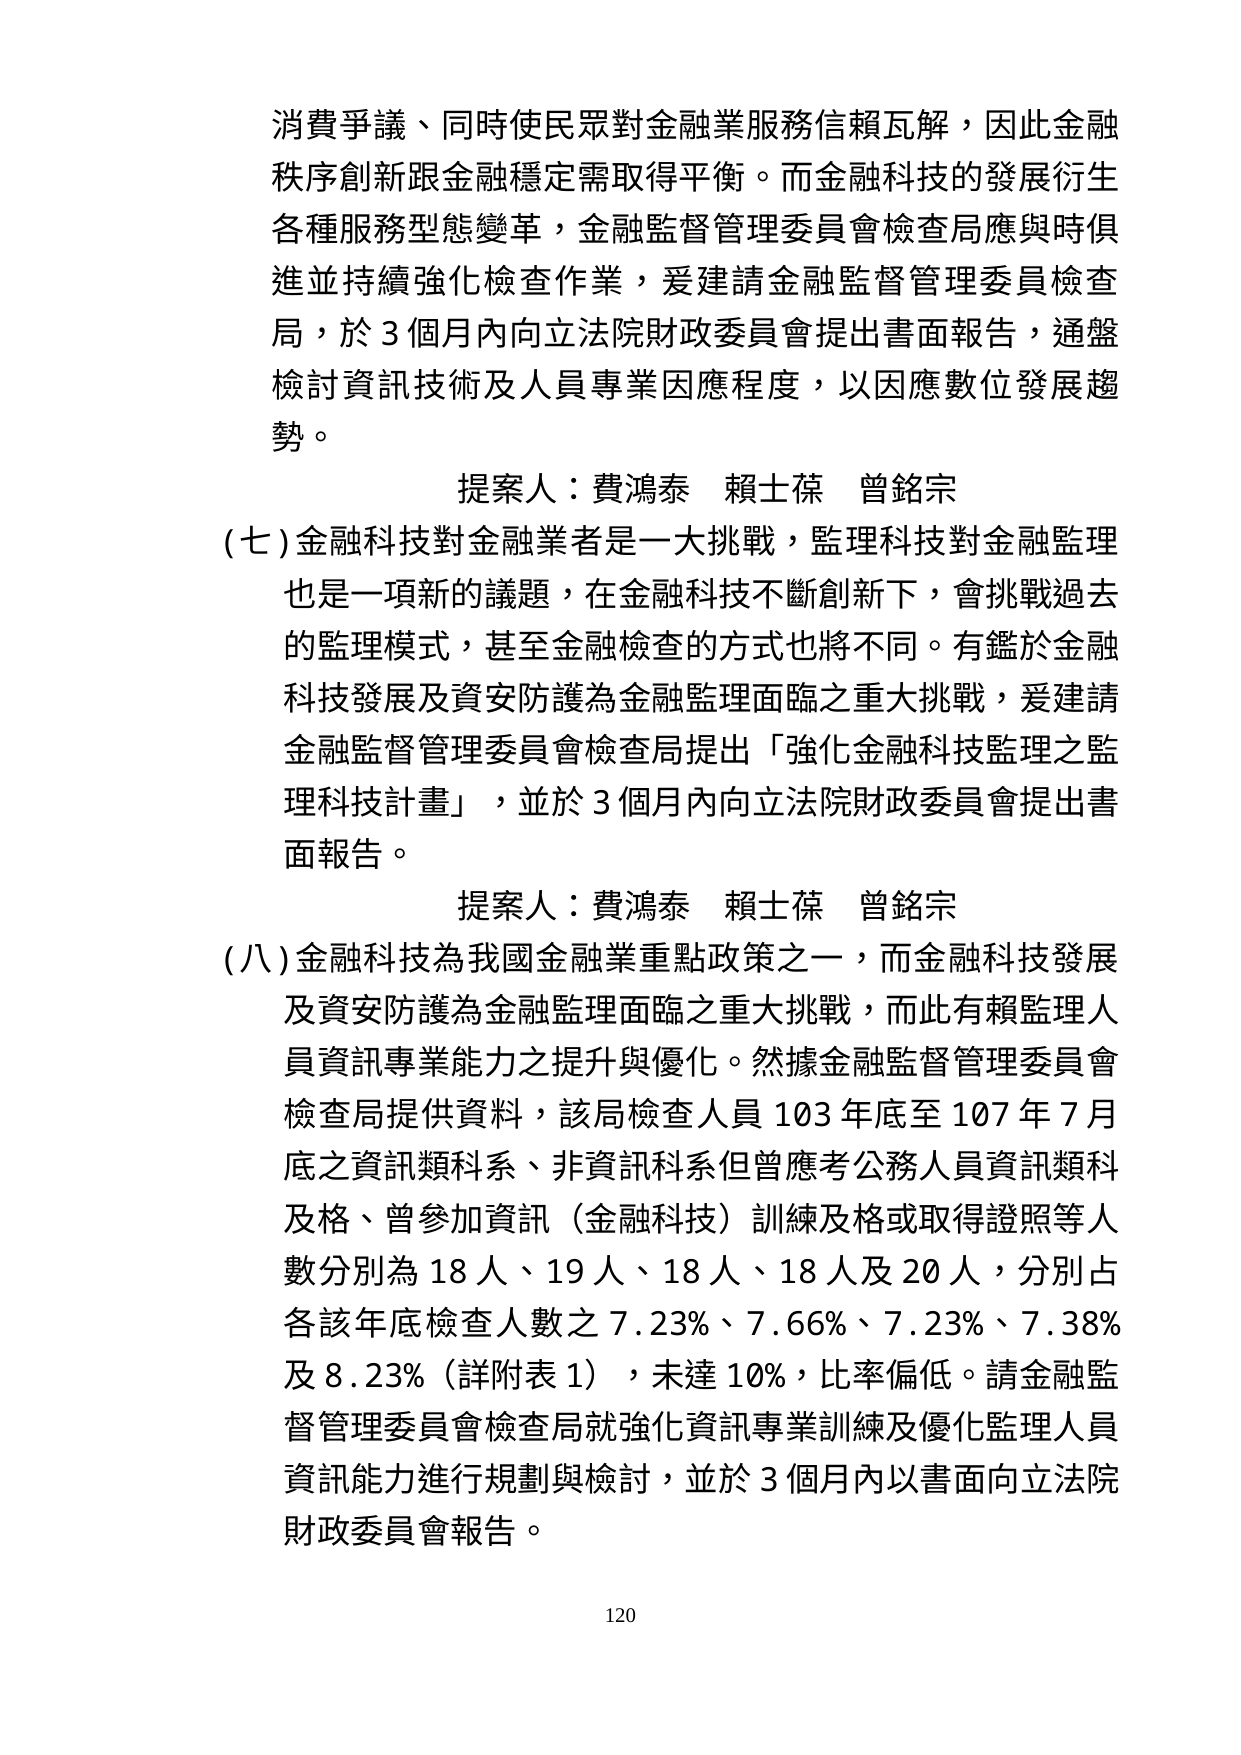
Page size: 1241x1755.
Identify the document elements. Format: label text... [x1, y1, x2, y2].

text (七)金融科技對金融業者是一大挑戰，監理科技對金融監理也是一項新的議題，在金融科技不斷創新下，會挑戰過去的監理模式，甚至金融檢查的方式也將不同。有鑑於金融科技發展及資安防護為金融監理面臨之重大挑戰，爰建請金融監督管理委員會檢查局提出「強化金融科技監理之監理科技計畫」，並於3個月內向立法院財政委員會提出書面報告。 [218, 512, 1120, 877]
text (八)金融科技為我國金融業重點政策之一，而金融科技發展及資安防護為金融監理面臨之重大挑戰，而此有賴監理人員資訊專業能力之提升與優化。然據金融監督管理委員會檢查局提供資料，該局檢查人員103年底至107年7月底之資訊類科系、非資訊科系但曾應考公務人員資訊類科及格、曾參加資訊（金融科技）訓練及格或取得證照等人數分別為18人、19人、18人、18人及20人，分別占各該年底檢查人數之7.23%、7.66%、7.23%、7.38%及8.23%（詳附表1），未達10%，比率偏低。請金融監督管理委員會檢查局就強化資訊專業訓練及優化監理人員資訊能力進行規劃與檢討，並於3個月內以書面向立法院財政委員會報告。 [218, 929, 1120, 1554]
text 提案人：費鴻泰 賴士葆 曾銘宗 [457, 877, 1133, 929]
text 消費爭議、同時使民眾對金融業服務信賴瓦解，因此金融秩序創新跟金融穩定需取得平衡。而金融科技的發展衍生各種服務型態變革，金融監督管理委員會檢查局應與時俱進並持續強化檢查作業，爰建請金融監督管理委員檢查局，於3個月內向立法院財政委員會提出書面報告，通盤檢討資訊技術及人員專業因應程度，以因應數位發展趨勢。 [201, 96, 1120, 460]
text 提案人：費鴻泰 賴士葆 曾銘宗 [457, 460, 1133, 512]
